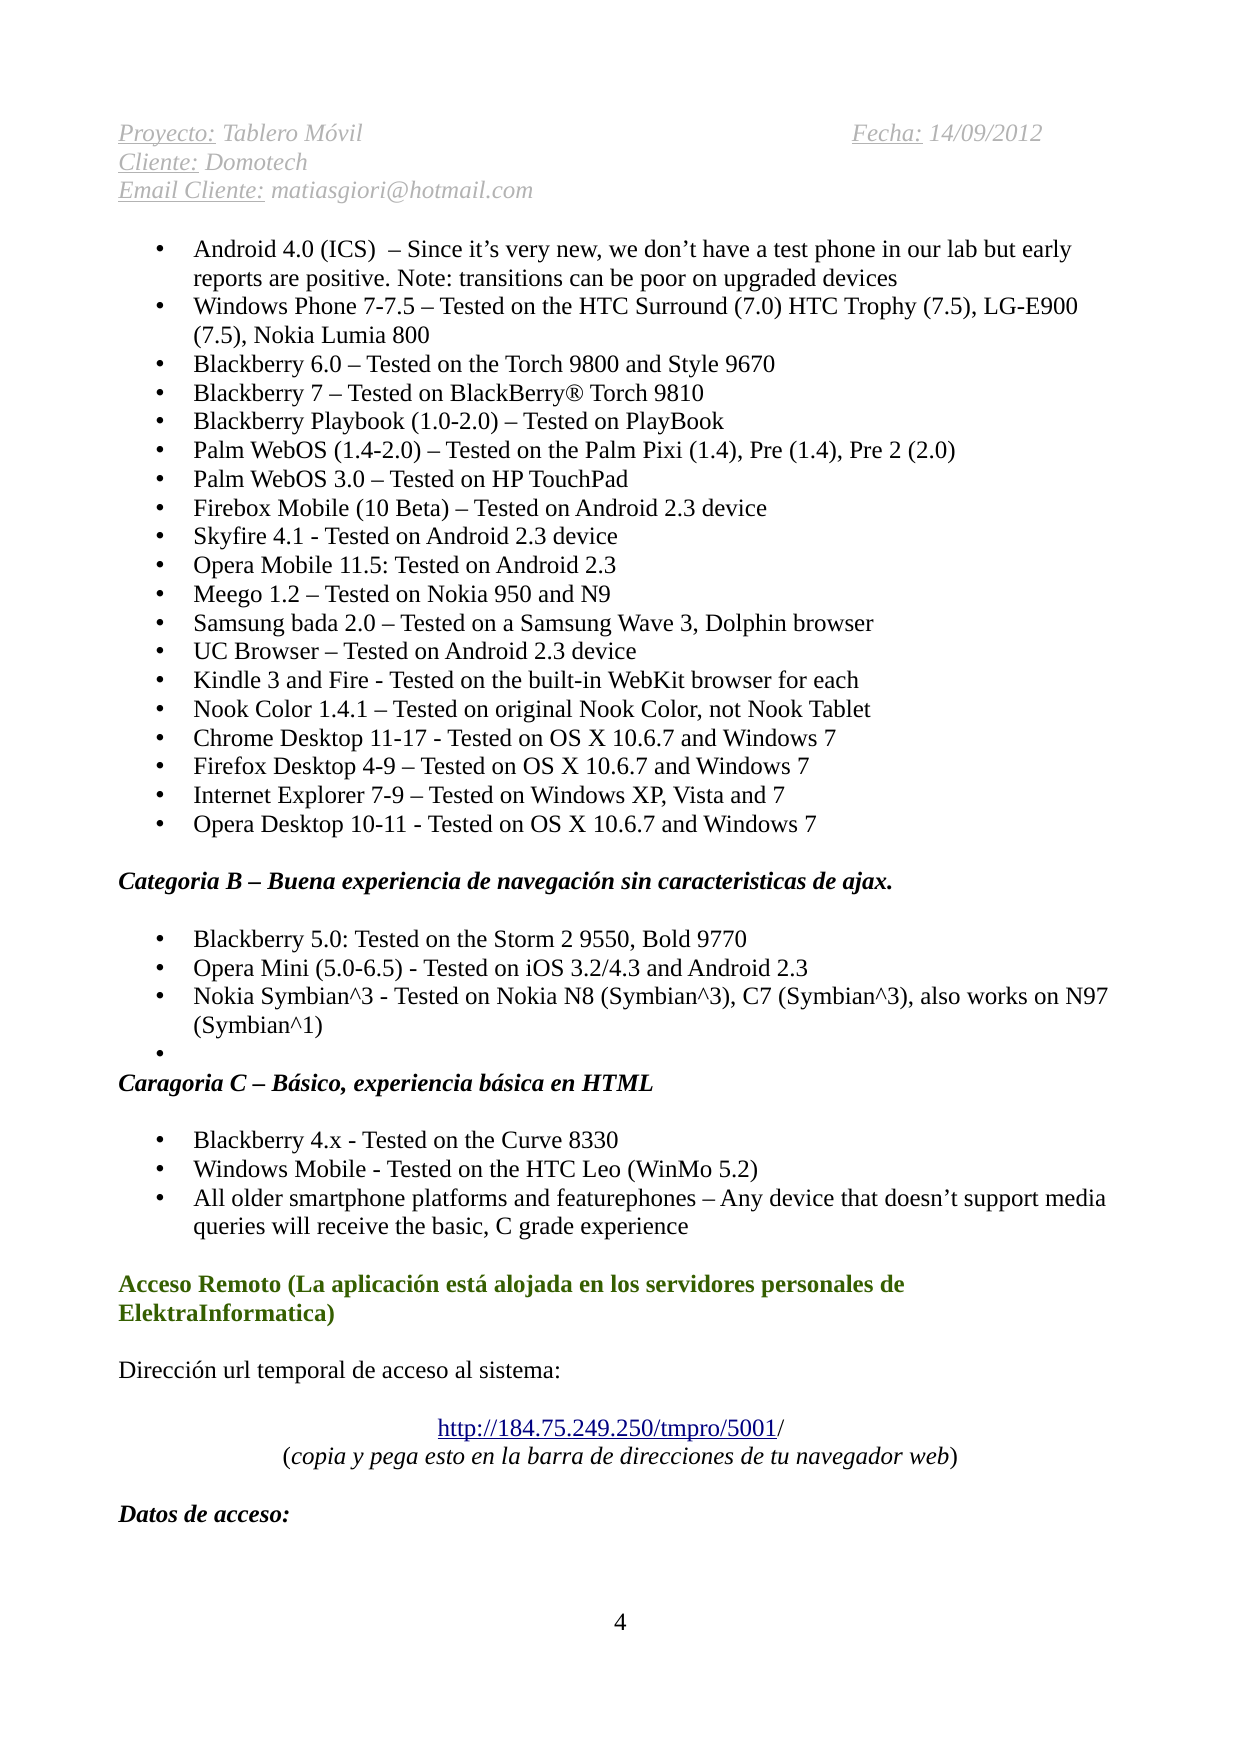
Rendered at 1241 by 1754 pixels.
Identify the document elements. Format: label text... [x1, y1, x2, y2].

text Categoria B – Buena experiencia de navegación sin caracteristicas de ajax. [118, 866, 1122, 895]
list All older smartphone platforms and featurephones – Any device that doesn’t support media queries will receive the basic, C grade experience [156, 1183, 1122, 1240]
list Nokia Symbian^3 - Tested on Nokia N8 (Symbian^3), C7 (Symbian^3), also works on N97 (Symbian^1) [156, 981, 1122, 1039]
list Android 4.0 (ICS) – Since it’s very new, we don’t have a test phone in our lab but early reports are positive. Note: transitions can be poor on upgraded devices [156, 234, 1122, 291]
list UC Browser – Tested on Android 2.3 device [156, 636, 1122, 665]
list Skyfire 4.1 - Tested on Android 2.3 device [156, 521, 1122, 550]
list Internet Explorer 7-9 – Tested on Windows XP, Vista and 7 [156, 780, 1122, 809]
text Dirección url temporal de acceso al sistema: [118, 1355, 1122, 1384]
list Firefox Desktop 4-9 – Tested on OS X 10.6.7 and Windows 7 [156, 751, 1122, 780]
list Kindle 3 and Fire - Tested on the built-in WebKit browser for each [156, 665, 1122, 694]
list Windows Mobile - Tested on the HTC Leo (WinMo 5.2) [156, 1154, 1122, 1183]
text Datos de acceso: [118, 1499, 1122, 1528]
list Firebox Mobile (10 Beta) – Tested on Android 2.3 device [156, 493, 1122, 521]
list Palm WebOS (1.4-2.0) – Tested on the Palm Pixi (1.4), Pre (1.4), Pre 2 (2.0) [156, 435, 1122, 464]
list Samsung bada 2.0 – Tested on a Samsung Wave 3, Dolphin browser [156, 608, 1122, 636]
text (copia y pega esto en la barra de direcciones de tu navegador web) [118, 1441, 1122, 1470]
list Opera Mobile 11.5: Tested on Android 2.3 [156, 550, 1122, 579]
list Opera Desktop 10-11 - Tested on OS X 10.6.7 and Windows 7 [156, 809, 1122, 838]
list Nook Color 1.4.1 – Tested on original Nook Color, not Nook Tablet [156, 694, 1122, 723]
list Chrome Desktop 11-17 - Tested on OS X 10.6.7 and Windows 7 [156, 723, 1122, 751]
text Caragoria C – Básico, experiencia básica en HTML [118, 1068, 1122, 1096]
list Meego 1.2 – Tested on Nokia 950 and N9 [156, 579, 1122, 608]
text http://184.75.249.250/tmpro/5001/ [118, 1413, 1122, 1441]
list Blackberry 5.0: Tested on the Storm 2 9550, Bold 9770 [156, 924, 1122, 953]
list Palm WebOS 3.0 – Tested on HP TouchPad [156, 464, 1122, 493]
list Windows Phone 7-7.5 – Tested on the HTC Surround (7.0) HTC Trophy (7.5), LG-E900 (7.5), Nokia Lumia 800 [156, 291, 1122, 349]
list Blackberry 4.x - Tested on the Curve 8330 [156, 1125, 1122, 1154]
list Blackberry Playbook (1.0-2.0) – Tested on PlayBook [156, 406, 1122, 435]
list Blackberry 7 – Tested on BlackBerry® Torch 9810 [156, 378, 1122, 406]
list Opera Mini (5.0-6.5) - Tested on iOS 3.2/4.3 and Android 2.3 [156, 953, 1122, 981]
list Blackberry 6.0 – Tested on the Torch 9800 and Style 9670 [156, 349, 1122, 378]
text Acceso Remoto (La aplicación está alojada en los servidores personales de ElektraInformatica) [118, 1269, 1122, 1326]
